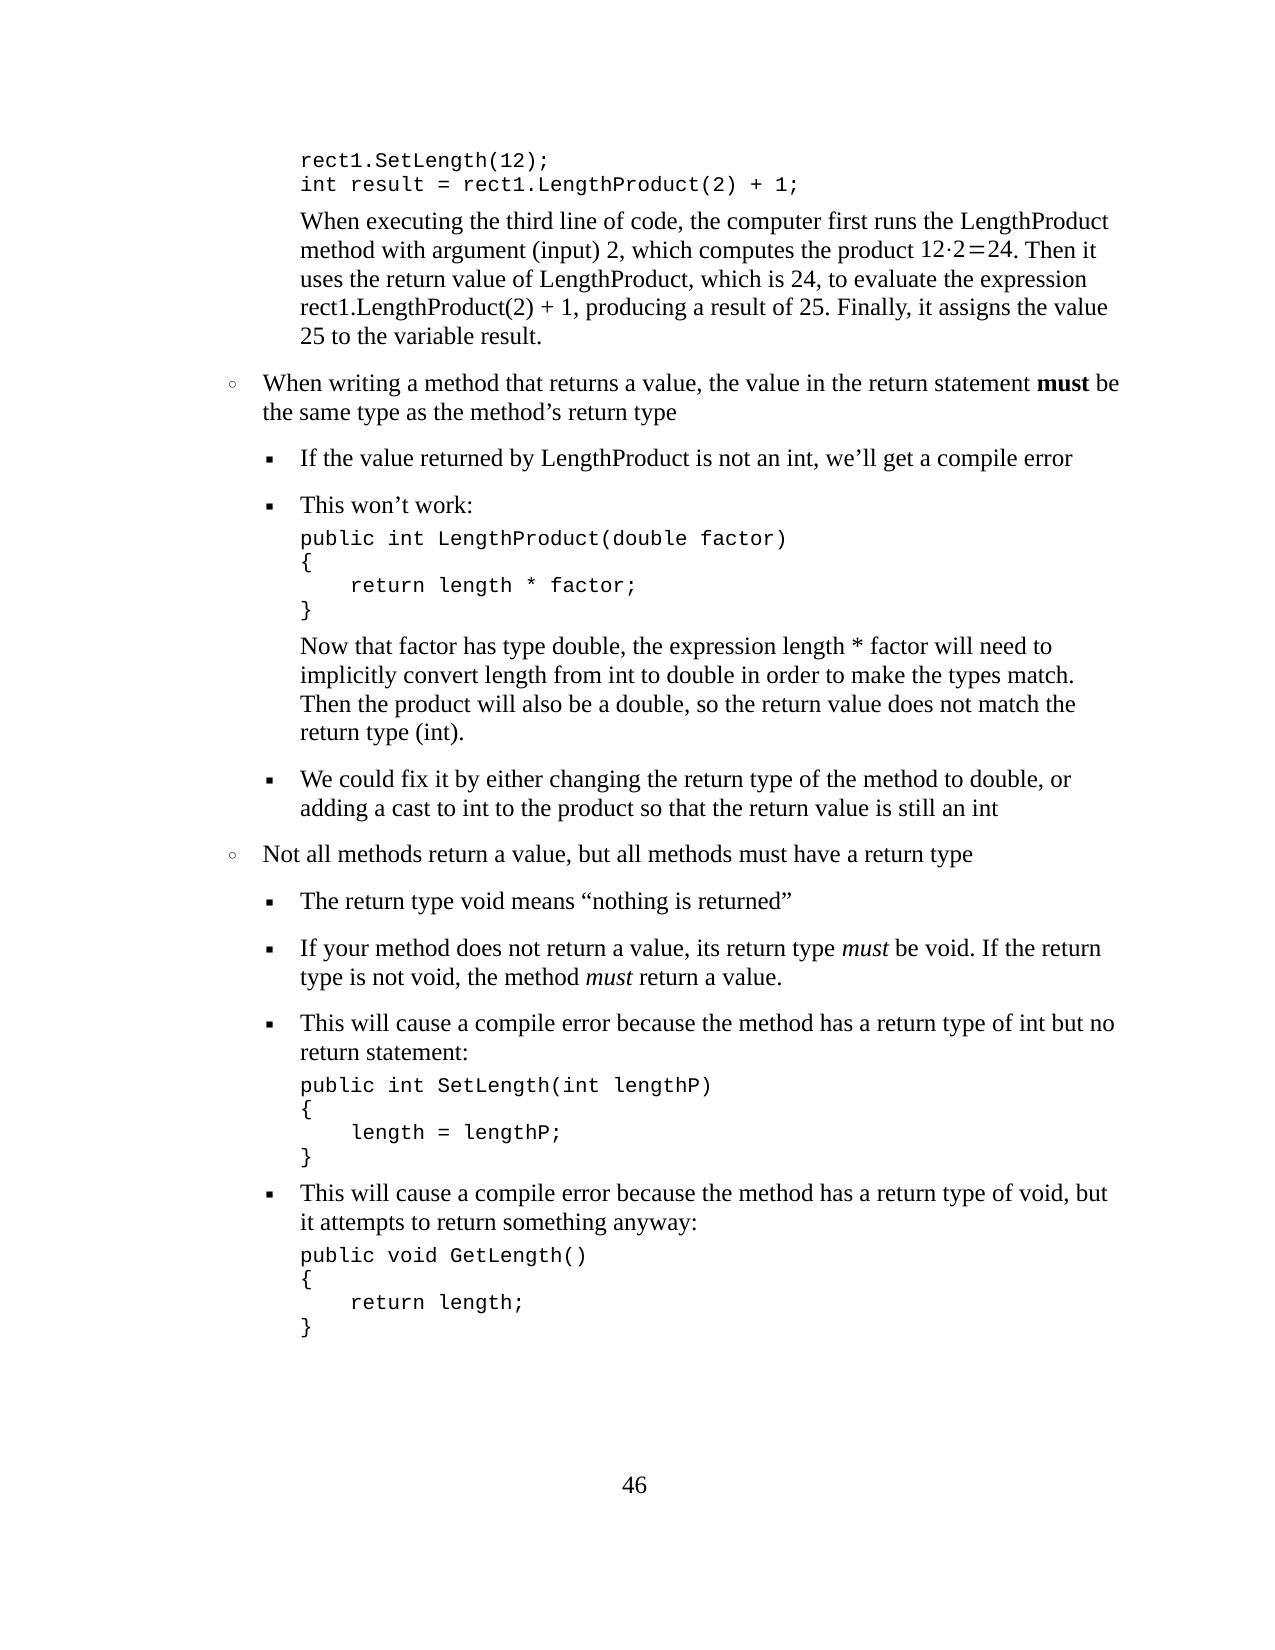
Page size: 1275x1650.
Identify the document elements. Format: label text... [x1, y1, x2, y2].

list length = lengthP; [262, 1122, 1125, 1146]
list This will cause a compile error because the method has a return type of void, but it attempts to return something anyway: [262, 1178, 1125, 1236]
list return length; [262, 1292, 1125, 1316]
list This won’t work: [262, 490, 1125, 519]
list The return type void means “nothing is returned” [262, 886, 1125, 915]
list When writing a method that returns a value, the value in the return statement must be the same type as the method’s return type [225, 368, 1125, 425]
list rect1.SetLength(12); [262, 150, 1125, 174]
list { [262, 551, 1125, 575]
list } [262, 1316, 1125, 1339]
list public int LengthProduct(double factor) [262, 528, 1125, 551]
list If the value returned by LengthProduct is not an int, we’ll get a compile error [262, 443, 1125, 472]
list Now that factor has type double, the expression length * factor will need to implicitly convert length from int to double in order to make the types match. Then the product will also be a double, so the return value does not match the return type (int). [262, 631, 1125, 746]
list If your method does not return a value, its return type must be void. If the return type is not void, the method must return a value. [262, 933, 1125, 990]
list { [262, 1098, 1125, 1122]
list } [262, 599, 1125, 622]
list Not all methods return a value, but all methods must have a return type [225, 839, 1125, 868]
list return length * factor; [262, 575, 1125, 599]
list We could fix it by either changing the return type of the method to double, or adding a cast to int to the product so that the return value is still an int [262, 764, 1125, 822]
list This will cause a compile error because the method has a return type of int but no return statement: [262, 1008, 1125, 1066]
list When executing the third line of code, the computer first runs the LengthProduct method with argument (input) 2, which computes the product . Then it uses the return value of LengthProduct, which is 24, to evaluate the expression rect1.LengthProduct(2) + 1, producing a result of 25. Finally, it assigns the value 25 to the variable result. [262, 206, 1125, 350]
list public void GetLength() [262, 1245, 1125, 1268]
list int result = rect1.LengthProduct(2) + 1; [262, 174, 1125, 197]
list { [262, 1268, 1125, 1292]
list } [262, 1146, 1125, 1169]
list public int SetLength(int lengthP) [262, 1075, 1125, 1098]
